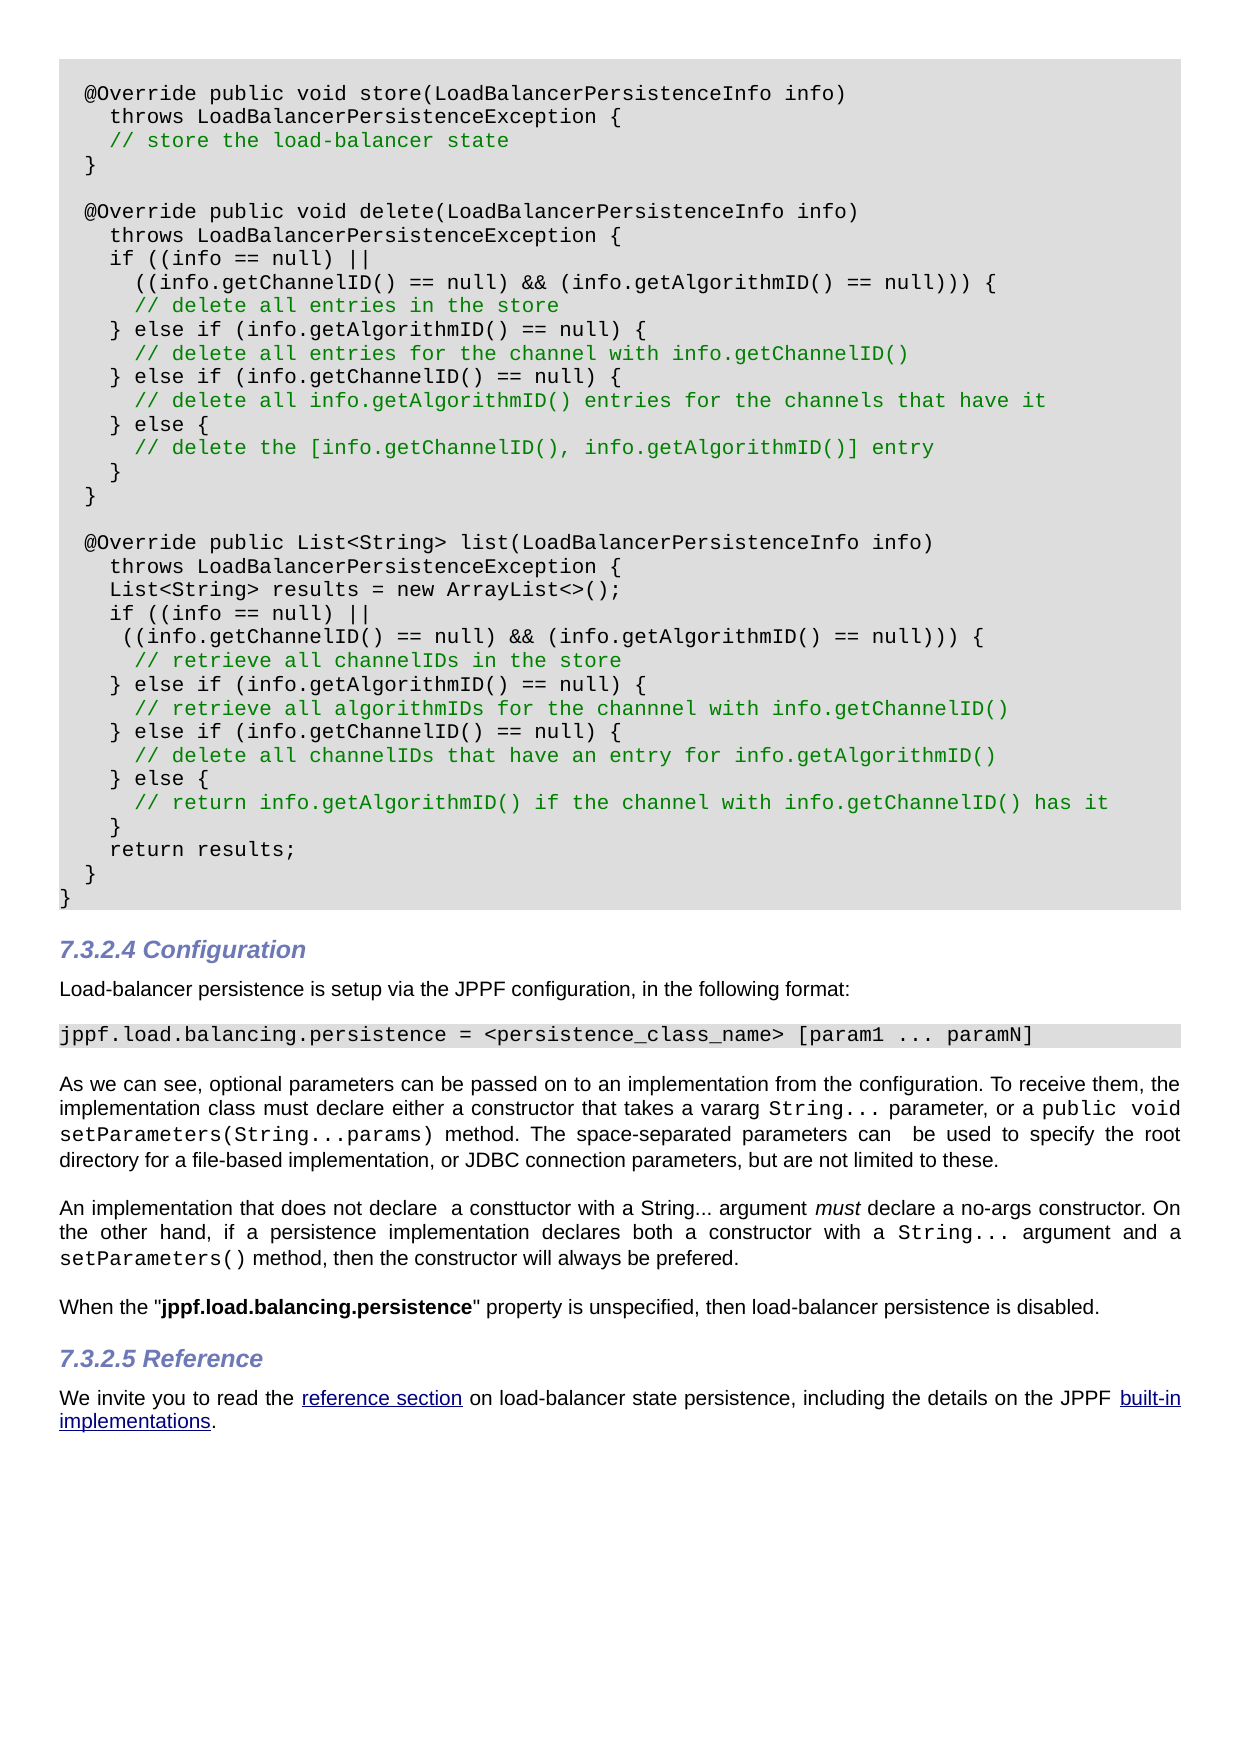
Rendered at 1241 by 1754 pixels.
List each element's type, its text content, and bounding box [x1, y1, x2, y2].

text ((info.getChannelID() == null) && (info.getAlgorithmID() == null))) { [59, 627, 1181, 650]
text We invite you to read the reference section on load-balancer state persistence, including the details on the JPPF built-in implementations. [59, 1385, 1181, 1433]
text throws LoadBalancerPersistenceException { [59, 556, 1181, 579]
text return results; [59, 839, 1181, 863]
text As we can see, optional parameters can be passed on to an implementation from the configuration. To receive them, the implementation class must declare either a constructor that takes a vararg String... parameter, or a public void setParameters(String...params) method. The space-separated parameters can be used to specify the root directory for a file-based implementation, or JDBC connection parameters, but are not limited to these. [59, 1072, 1181, 1172]
text } else if (info.getAlgorithmID() == null) { [59, 674, 1181, 697]
text // delete all entries for the channel with info.getChannelID() [59, 343, 1181, 366]
text // retrieve all channelIDs in the store [59, 650, 1181, 674]
text throws LoadBalancerPersistenceException { [59, 224, 1181, 248]
text } [59, 461, 1181, 485]
subtitle Reference [59, 1344, 1181, 1373]
text } [59, 887, 1181, 910]
text } [59, 863, 1181, 887]
text // retrieve all algorithmIDs for the channnel with info.getChannelID() [59, 697, 1181, 721]
text } else if (info.getAlgorithmID() == null) { [59, 319, 1181, 343]
text } else { [59, 414, 1181, 437]
text } else if (info.getChannelID() == null) { [59, 721, 1181, 745]
text throws LoadBalancerPersistenceException { [59, 106, 1181, 130]
text } [59, 816, 1181, 839]
text // delete the [info.getChannelID(), info.getAlgorithmID()] entry [59, 437, 1181, 461]
text An implementation that does not declare a consttuctor with a String... argument must declare a no-args constructor. On the other hand, if a persistence implementation declares both a constructor with a String... argument and a setParameters() method, then the constructor will always be prefered. [59, 1196, 1181, 1271]
text } [59, 485, 1181, 508]
text Load-balancer persistence is setup via the JPPF configuration, in the following format: [59, 977, 1181, 1001]
text @Override public List<String> list(LoadBalancerPersistenceInfo info) [59, 532, 1181, 556]
text jppf.load.balancing.persistence = <persistence_class_name> [param1 ... paramN] [59, 1024, 1181, 1048]
text } [59, 154, 1181, 177]
subtitle Configuration [59, 935, 1181, 964]
text // delete all entries in the store [59, 296, 1181, 319]
text @Override public void store(LoadBalancerPersistenceInfo info) [59, 83, 1181, 106]
text When the "jppf.load.balancing.persistence" property is unspecified, then load-balancer persistence is disabled. [59, 1295, 1181, 1319]
text // delete all info.getAlgorithmID() entries for the channels that have it [59, 390, 1181, 414]
text // return info.getAlgorithmID() if the channel with info.getChannelID() has it [59, 792, 1181, 816]
text if ((info == null) || [59, 248, 1181, 272]
text // delete all channelIDs that have an entry for info.getAlgorithmID() [59, 745, 1181, 768]
text ((info.getChannelID() == null) && (info.getAlgorithmID() == null))) { [59, 272, 1181, 296]
text if ((info == null) || [59, 603, 1181, 627]
text // store the load-balancer state [59, 130, 1181, 154]
text @Override public void delete(LoadBalancerPersistenceInfo info) [59, 201, 1181, 224]
text List<String> results = new ArrayList<>(); [59, 579, 1181, 603]
text } else if (info.getChannelID() == null) { [59, 366, 1181, 390]
text } else { [59, 768, 1181, 792]
